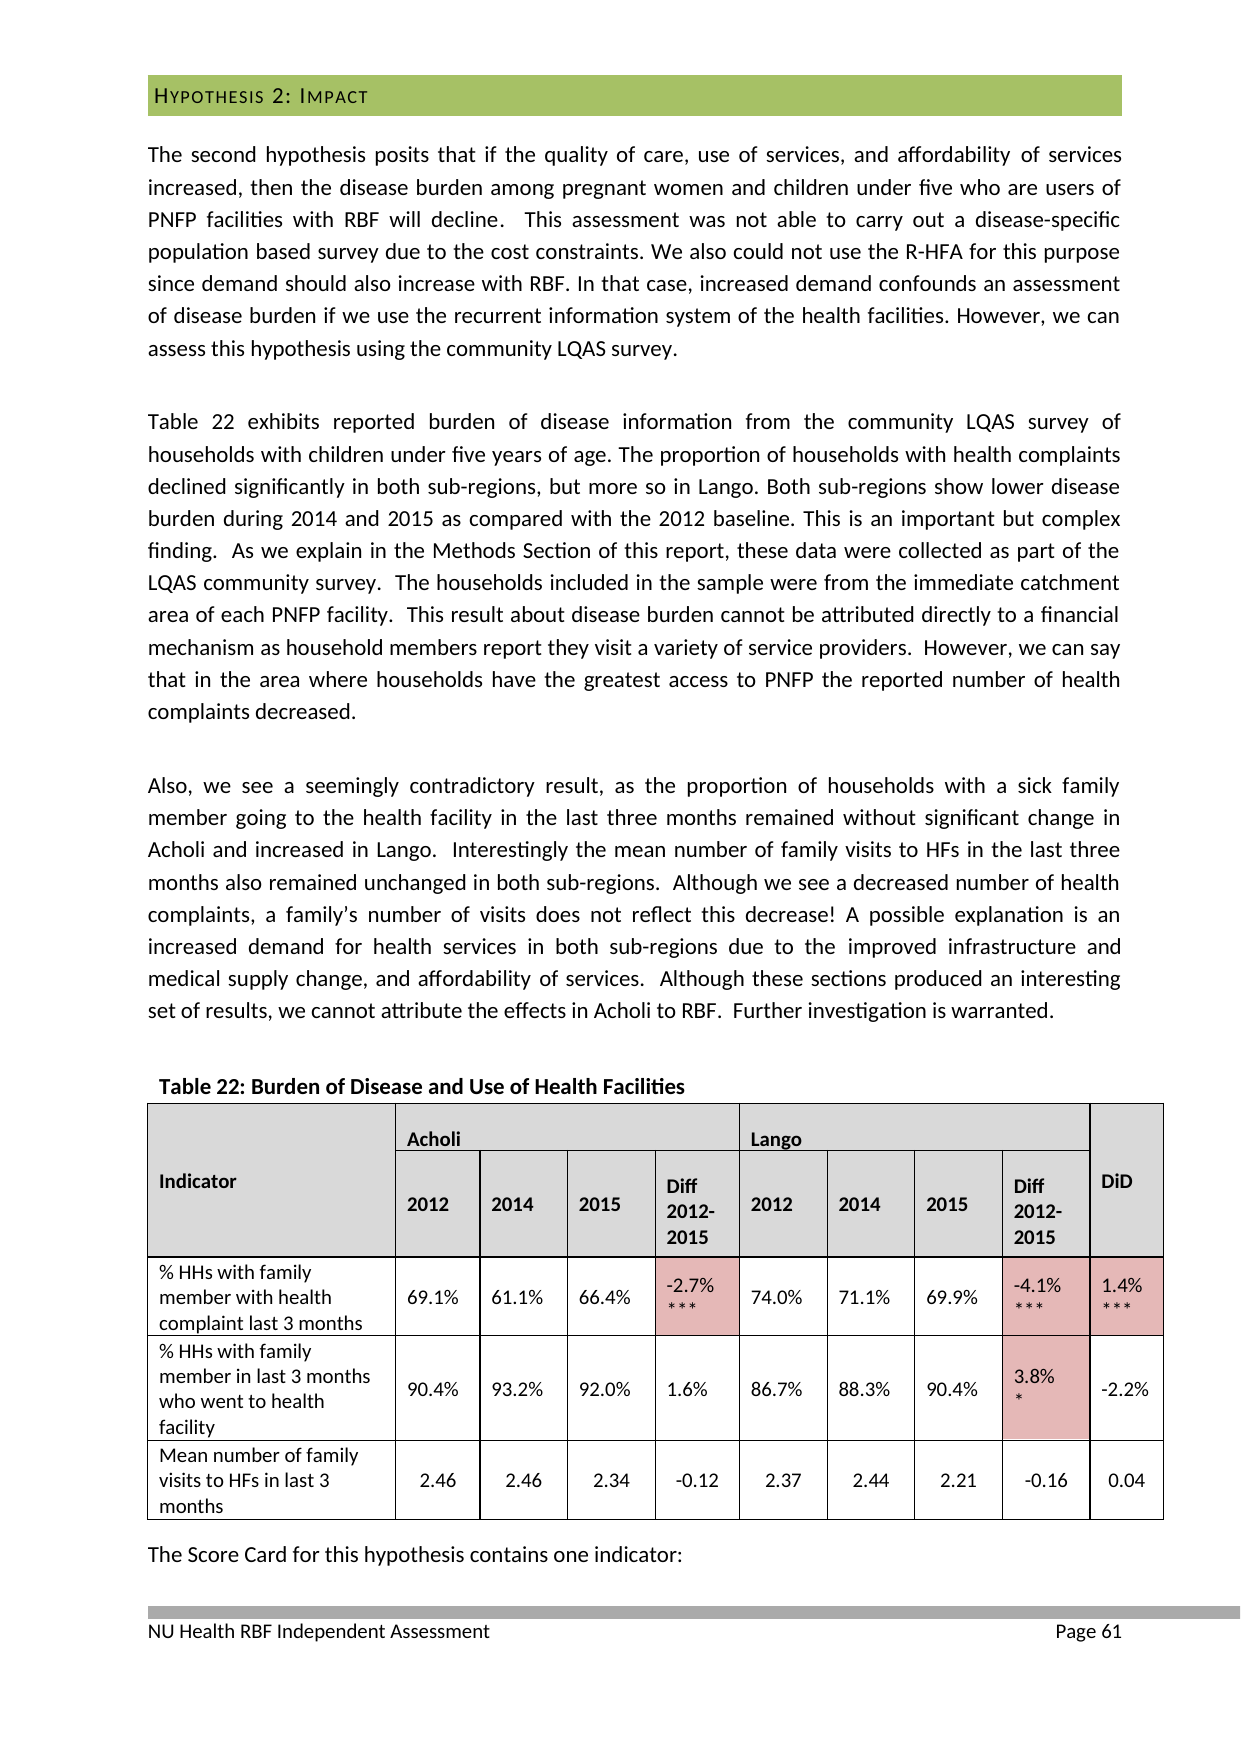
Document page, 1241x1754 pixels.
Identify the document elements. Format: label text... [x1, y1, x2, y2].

table_cell Lango [740, 1104, 1089, 1150]
table_cell 2014 [481, 1151, 567, 1256]
table_cell 1.6% [656, 1336, 739, 1439]
table_cell 2.21 [915, 1441, 1002, 1518]
table_cell % HHs with family member with health complaint last 3 months [148, 1258, 395, 1335]
table_cell 1.4% *** [1091, 1258, 1163, 1335]
table_cell % HHs with family member in last 3 months who went to health facility [148, 1336, 395, 1439]
table_cell Indicator [148, 1104, 395, 1256]
table_cell 71.1% [828, 1258, 914, 1335]
table_cell 93.2% [481, 1336, 567, 1439]
table_cell 2012 [740, 1151, 827, 1256]
text The Score Card for this hypothesis contains one indicator: [148, 1540, 1122, 1568]
table_cell 2015 [915, 1151, 1002, 1256]
text Table 22 exhibits reported burden of disease information from the community LQAS survey of households with children under five years of age. The proportion of households with health complaints declined significantly in both sub-regions, but more so in Lango. Both sub-regions show lower disease burden during 2014 and 2015 as compared with the 2012 baseline. This is an important but complex finding. As we explain in the Methods Section of this report, these data were collected as part of the LQAS community survey. The households included in the sample were from the immediate catchment area of each PNFP facility. This result about disease burden cannot be attributed directly to a financial mechanism as household members report they visit a variety of service providers. However, we can say that in the area where households have the greatest access to PNFP the reported number of health complaints decreased. [148, 407, 1122, 725]
table_cell 88.3% [828, 1336, 914, 1439]
table_cell -4.1% *** [1003, 1258, 1089, 1335]
table_cell 69.9% [915, 1258, 1002, 1335]
subtitle Hypothesis 2: Impact [154, 81, 1116, 109]
table_cell 90.4% [396, 1336, 479, 1439]
table_cell Diff 2012-2015 [656, 1151, 739, 1256]
table_cell Diff 2012-2015 [1003, 1151, 1089, 1256]
text The second hypothesis posits that if the quality of care, use of services, and affordability of services increased, then the disease burden among pregnant women and children under five who are users of PNFP facilities with RBF will decline. This assessment was not able to carry out a disease-specific population based survey due to the cost constraints. We also could not use the R-HFA for this purpose since demand should also increase with RBF. In that case, increased demand confounds an assessment of disease burden if we use the recurrent information system of the health facilities. However, we can assess this hypothesis using the community LQAS survey. [148, 141, 1122, 362]
table_header Table 22: Burden of Disease and Use of Health Facilities [148, 1049, 1163, 1102]
table_cell Acholi [396, 1104, 739, 1150]
table_cell 90.4% [915, 1336, 1002, 1439]
table_cell 2.46 [396, 1441, 479, 1518]
table_cell 61.1% [481, 1258, 567, 1335]
table_cell 3.8% * [1003, 1336, 1089, 1439]
table_cell -2.7% *** [656, 1258, 739, 1335]
table_cell -0.16 [1003, 1441, 1089, 1518]
table_cell 2012 [396, 1151, 479, 1256]
table_cell 86.7% [740, 1336, 827, 1439]
table_cell DiD [1091, 1104, 1163, 1256]
table_cell 92.0% [568, 1336, 655, 1439]
table_cell 2.44 [828, 1441, 914, 1518]
text Also, we see a seemingly contradictory result, as the proportion of households with a sick family member going to the health facility in the last three months remained without significant change in Acholi and increased in Lango. Interestingly the mean number of family visits to HFs in the last three months also remained unchanged in both sub-regions. Although we see a decreased number of health complaints, a family’s number of visits does not reflect this decrease! A possible explanation is an increased demand for health services in both sub-regions due to the improved infrastructure and medical supply change, and affordability of services. Although these sections produced an interesting set of results, we cannot attribute the effects in Acholi to RBF. Further investigation is warranted. [148, 771, 1122, 1024]
table_cell 2.46 [481, 1441, 567, 1518]
table_cell 74.0% [740, 1258, 827, 1335]
table_cell 2.37 [740, 1441, 827, 1518]
table_cell 69.1% [396, 1258, 479, 1335]
table_cell 2015 [568, 1151, 655, 1256]
table_cell 2014 [828, 1151, 914, 1256]
table_cell -2.2% [1091, 1336, 1163, 1439]
table_cell 2.34 [568, 1441, 655, 1518]
table_cell 66.4% [568, 1258, 655, 1335]
table_cell 0.04 [1091, 1441, 1163, 1518]
table_cell Mean number of family visits to HFs in last 3 months [148, 1441, 395, 1518]
table_cell -0.12 [656, 1441, 739, 1518]
